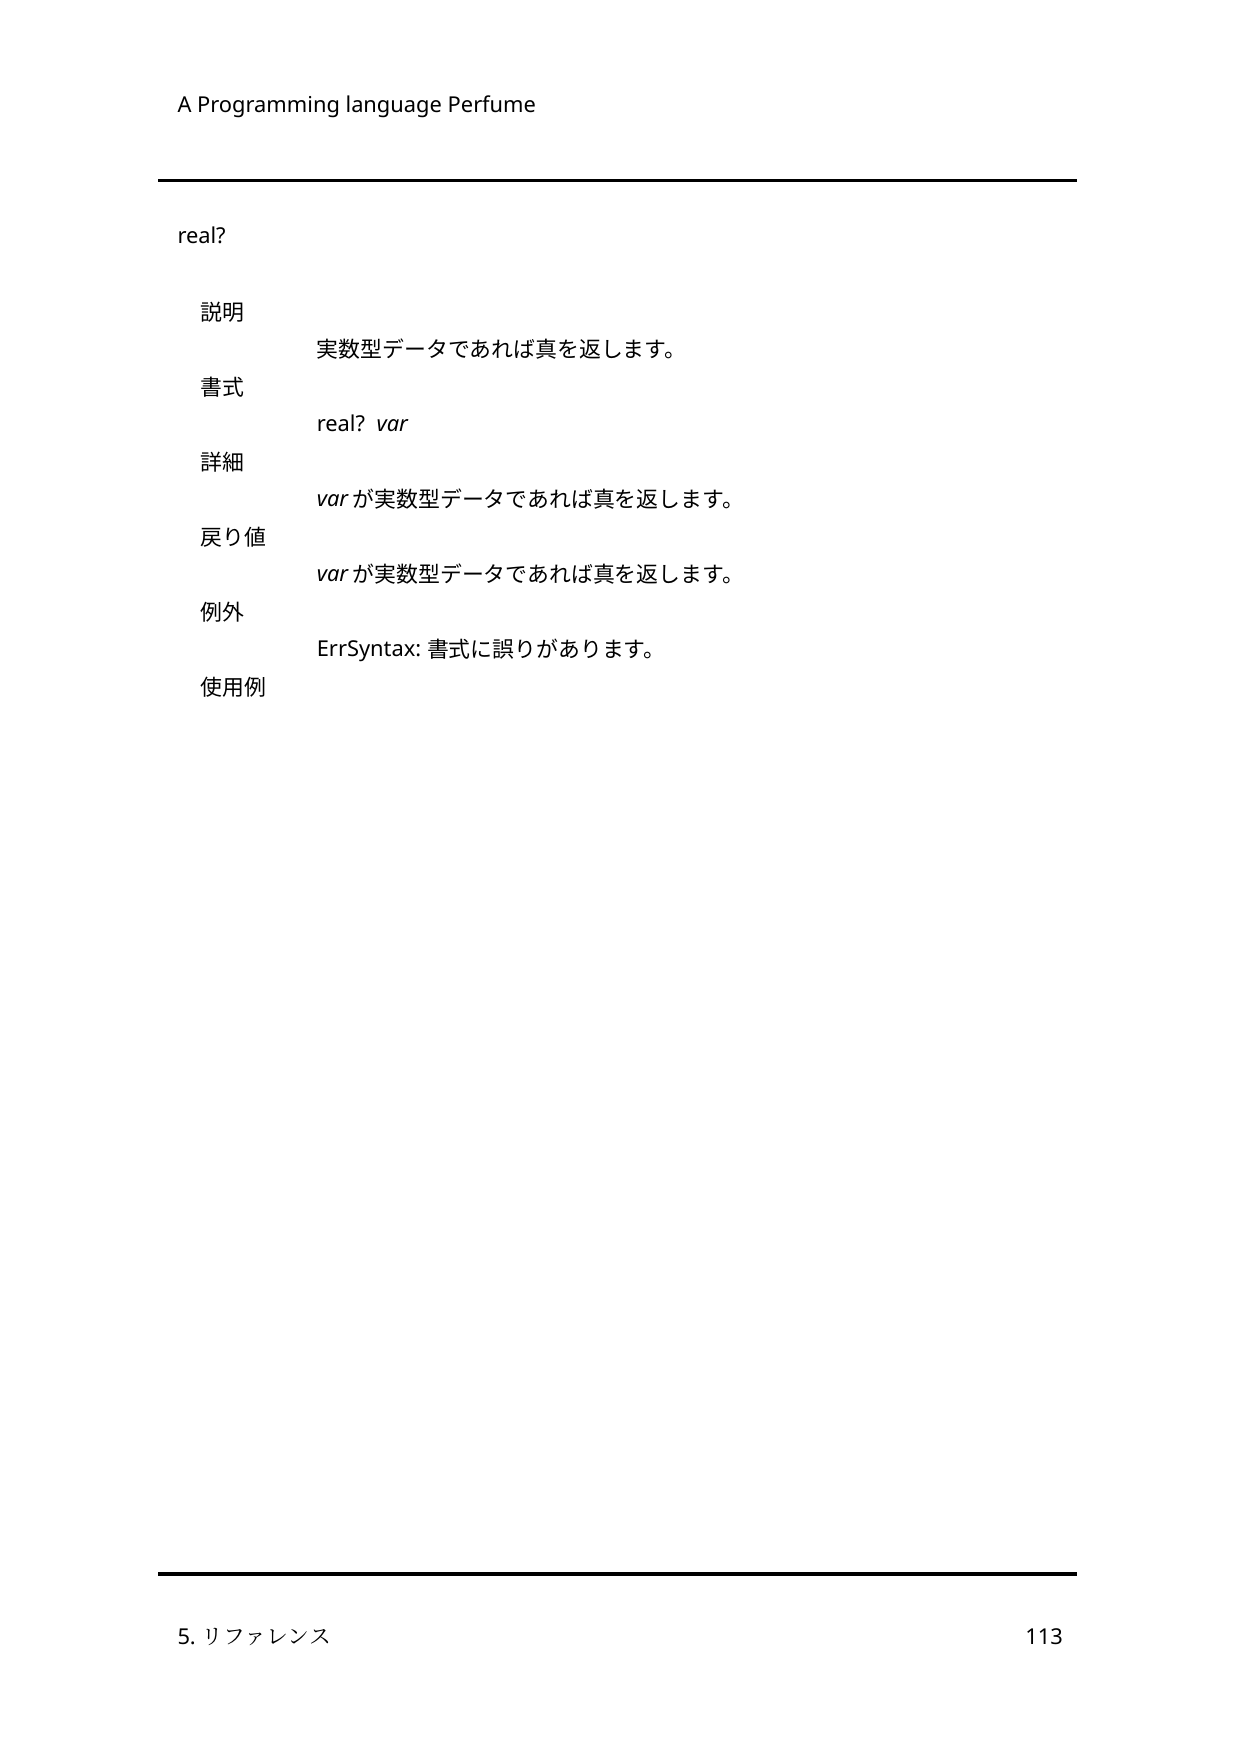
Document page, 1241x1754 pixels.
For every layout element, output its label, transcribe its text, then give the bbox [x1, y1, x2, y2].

subtitle real? [177, 217, 1063, 254]
table_cell 使用例 [200, 667, 317, 742]
table_cell real? var [317, 367, 1063, 442]
table_cell [317, 667, 1063, 742]
table_cell 詳細 [200, 442, 317, 517]
table_cell varが実数型データであれば真を返します。 [317, 442, 1063, 517]
table_header 実数型データであれば真を返します。 [317, 292, 1063, 367]
table_cell 書式 [200, 367, 317, 442]
table_cell 戻り値 [200, 517, 317, 592]
table_cell 例外 [200, 592, 317, 667]
table_cell ErrSyntax: 書式に誤りがあります。 [317, 592, 1063, 667]
table_header 説明 [200, 292, 317, 367]
table_cell varが実数型データであれば真を返します。 [317, 517, 1063, 592]
